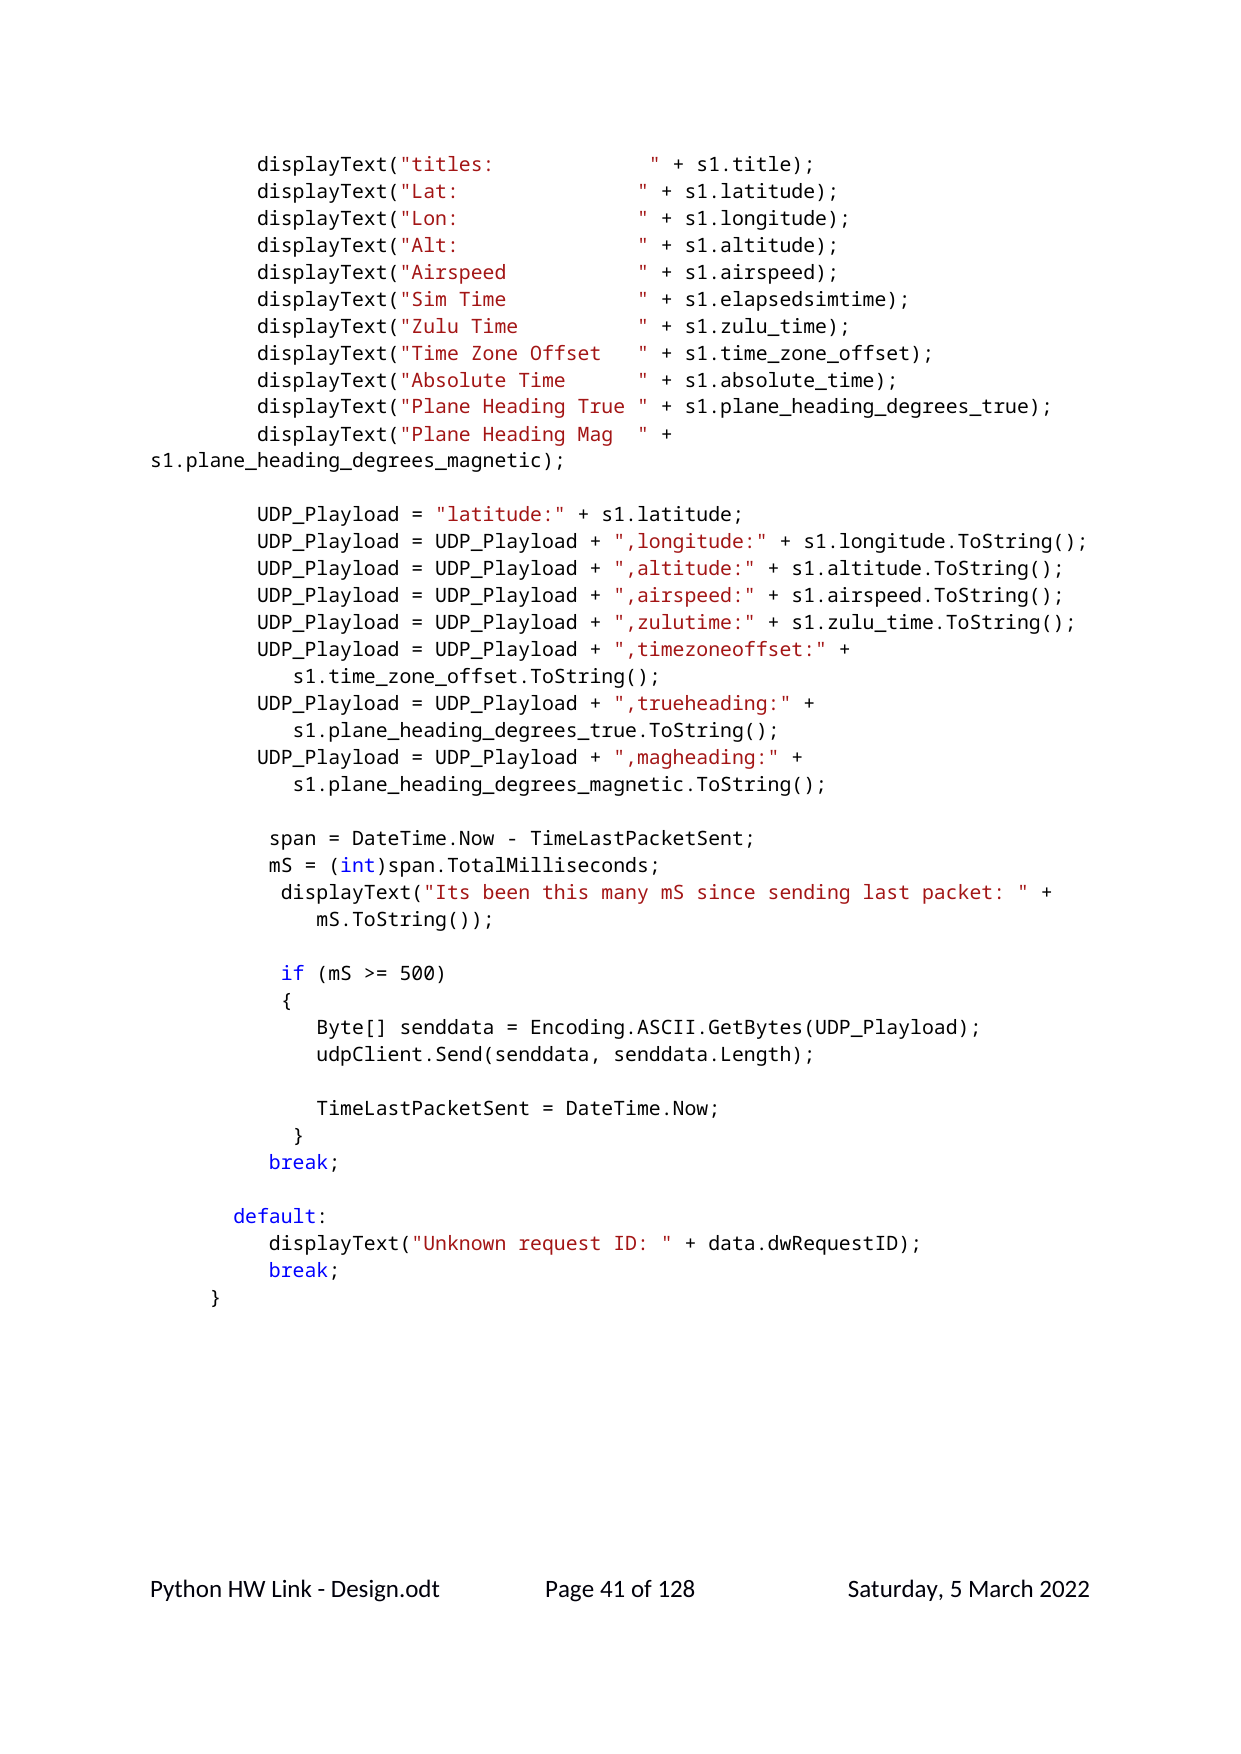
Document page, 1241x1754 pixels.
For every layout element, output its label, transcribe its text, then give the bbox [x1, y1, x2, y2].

text } [150, 1283, 1090, 1310]
text s1.plane_heading_degrees_magnetic.ToString(); [150, 771, 1090, 797]
text displayText("Time Zone Offset " + s1.time_zone_offset); [150, 339, 1090, 366]
text if (mS >= 500) [150, 959, 1090, 986]
text UDP_Playload = UDP_Playload + ",airspeed:" + s1.airspeed.ToString(); [150, 582, 1090, 609]
text UDP_Playload = UDP_Playload + ",longitude:" + s1.longitude.ToString(); [150, 528, 1090, 555]
text { [150, 986, 1090, 1013]
text s1.time_zone_offset.ToString(); [150, 663, 1090, 689]
text UDP_Playload = UDP_Playload + ",timezoneoffset:" + [150, 636, 1090, 663]
text displayText("Its been this many mS since sending last packet: " + [150, 878, 1090, 905]
text default: [150, 1202, 1090, 1229]
text displayText("Plane Heading True " + s1.plane_heading_degrees_true); [150, 393, 1090, 420]
text displayText("Zulu Time " + s1.zulu_time); [150, 312, 1090, 339]
text UDP_Playload = UDP_Playload + ",trueheading:" + [150, 689, 1090, 717]
text mS.ToString()); [150, 905, 1090, 932]
text s1.plane_heading_degrees_true.ToString(); [150, 717, 1090, 743]
text UDP_Playload = "latitude:" + s1.latitude; [150, 501, 1090, 528]
text break; [150, 1256, 1090, 1283]
text displayText("Airspeed " + s1.airspeed); [150, 258, 1090, 285]
text displayText("Lat: " + s1.latitude); [150, 177, 1090, 204]
text break; [150, 1148, 1090, 1175]
text } [150, 1121, 1090, 1148]
text UDP_Playload = UDP_Playload + ",zulutime:" + s1.zulu_time.ToString(); [150, 609, 1090, 636]
text displayText("Alt: " + s1.altitude); [150, 231, 1090, 258]
text displayText("Lon: " + s1.longitude); [150, 204, 1090, 231]
text UDP_Playload = UDP_Playload + ",altitude:" + s1.altitude.ToString(); [150, 555, 1090, 582]
text displayText("Plane Heading Mag " + s1.plane_heading_degrees_magnetic); [150, 420, 1090, 474]
text UDP_Playload = UDP_Playload + ",magheading:" + [150, 743, 1090, 771]
text Byte[] senddata = Encoding.ASCII.GetBytes(UDP_Playload); [150, 1013, 1090, 1040]
text mS = (int)span.TotalMilliseconds; [150, 851, 1090, 878]
text udpClient.Send(senddata, senddata.Length); [150, 1040, 1090, 1067]
text TimeLastPacketSent = DateTime.Now; [150, 1094, 1090, 1121]
text displayText("titles: " + s1.title); [150, 150, 1090, 177]
text displayText("Sim Time " + s1.elapsedsimtime); [150, 285, 1090, 312]
text displayText("Unknown request ID: " + data.dwRequestID); [150, 1229, 1090, 1256]
text displayText("Absolute Time " + s1.absolute_time); [150, 366, 1090, 393]
text span = DateTime.Now - TimeLastPacketSent; [150, 824, 1090, 851]
